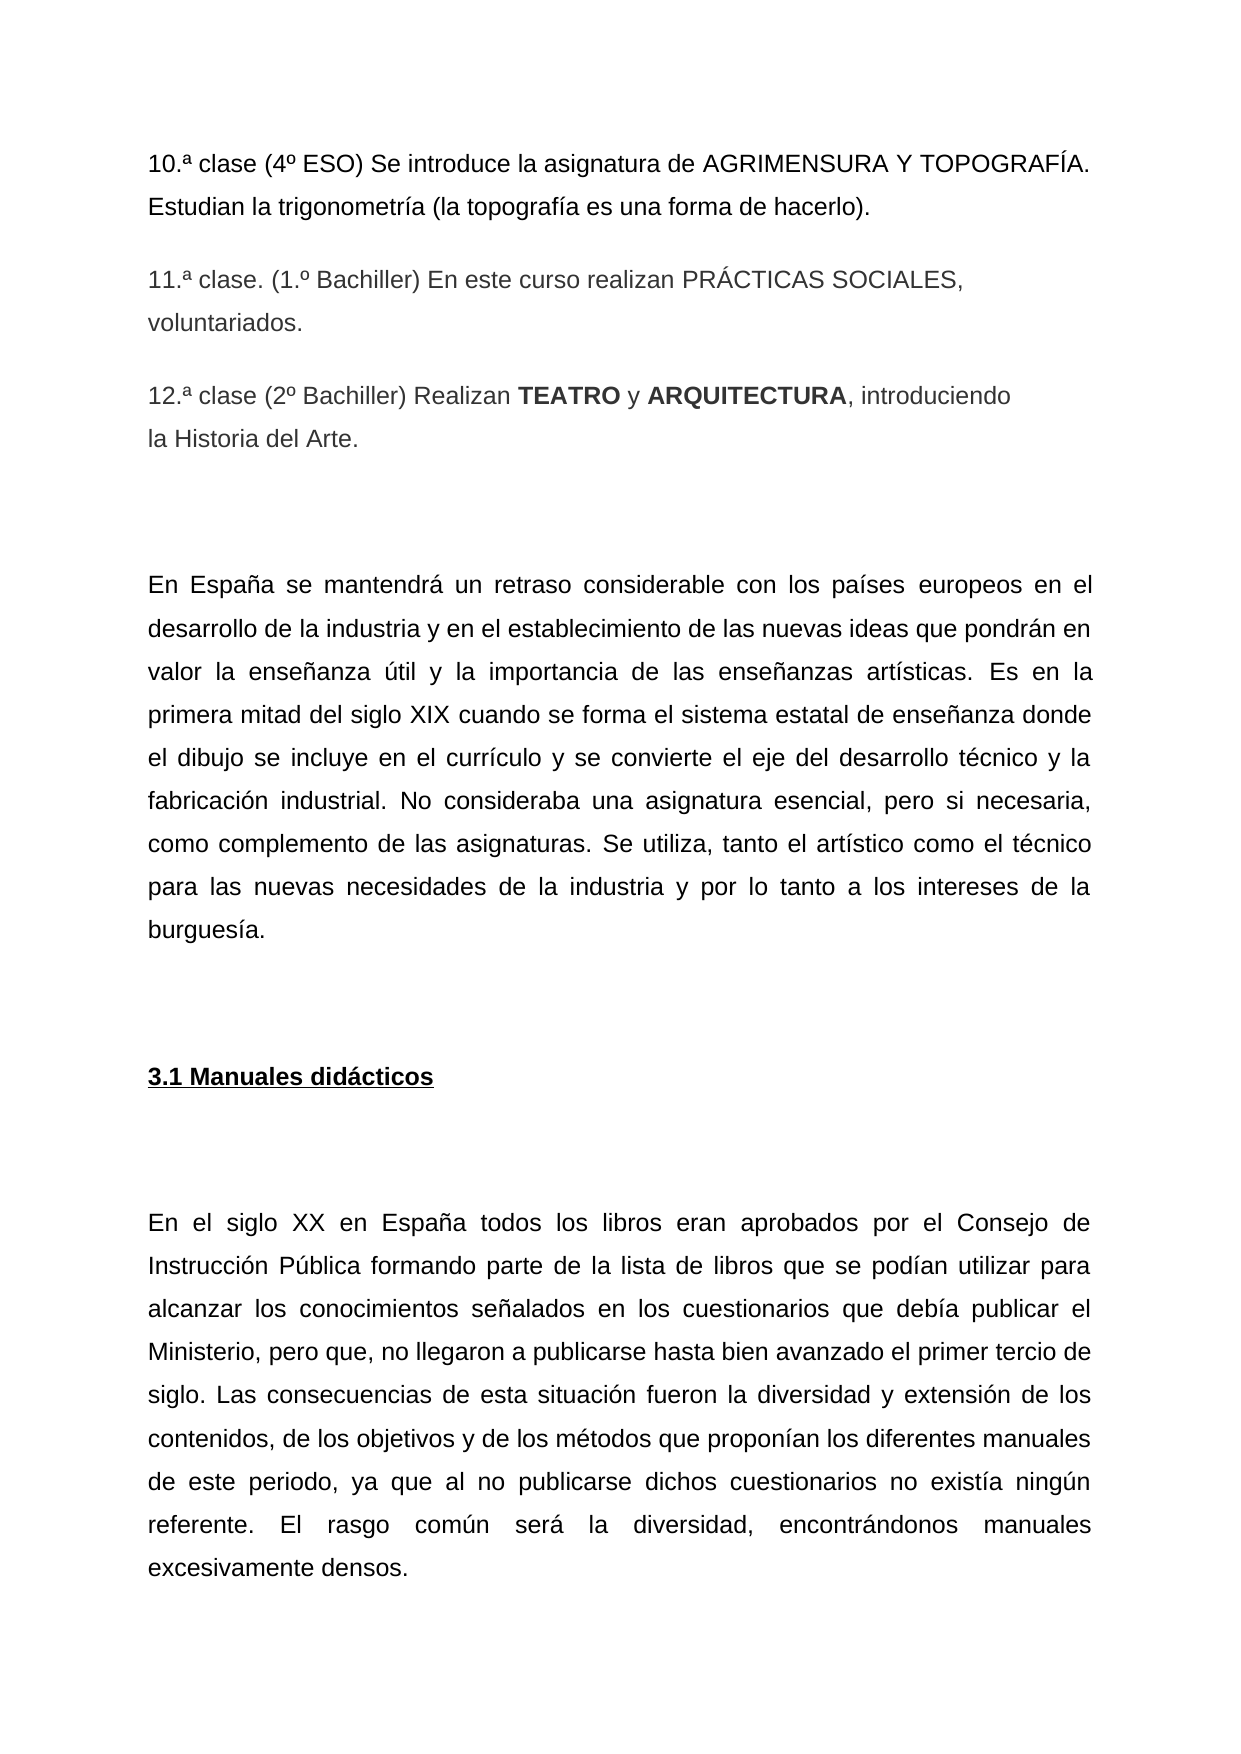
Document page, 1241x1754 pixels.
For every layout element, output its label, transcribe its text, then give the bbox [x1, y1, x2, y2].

text En el siglo XX en España todos los libros eran aprobados por el Consejo de Instrucción Pública formando parte de la lista de libros que se podían utilizar para alcanzar los conocimientos señalados en los cuestionarios que debía publicar el Ministerio, pero que, no llegaron a publicarse hasta bien avanzado el primer tercio de siglo. Las consecuencias de esta situación fueron la diversidad y extensión de los contenidos, de los objetivos y de los métodos que proponían los diferentes manuales de este periodo, ya que al no publicarse dichos cuestionarios no existía ningún referente. El rasgo común será la diversidad, encontrándonos manuales excesivamente densos. [148, 1208, 1093, 1582]
text 10.ª clase (4º ESO) Se introduce la asignatura de AGRIMENSURA Y TOPOGRAFÍA. Estudian la trigonometría (la topografía es una forma de hacerlo). [148, 148, 1093, 220]
text 11.ª clase. (1.º Bachiller) En este curso realizan PRÁCTICAS SOCIALES, voluntariados. [148, 265, 1093, 337]
text 3.1 Manuales didácticos [148, 1062, 1093, 1090]
text En España se mantendrá un retraso considerable con los países europeos en el desarrollo de la industria y en el establecimiento de las nuevas ideas que pondrán en valor la enseñanza útil y la importancia de las enseñanzas artísticas. Es en la primera mitad del siglo XIX cuando se forma el sistema estatal de enseñanza donde el dibujo se incluye en el currículo y se convierte el eje del desarrollo técnico y la fabricación industrial. No consideraba una asignatura esencial, pero si necesaria, como complemento de las asignaturas. Se utiliza, tanto el artístico como el técnico para las nuevas necesidades de la industria y por lo tanto a los intereses de la burguesía. [148, 570, 1093, 944]
text 12.ª clase (2º Bachiller) Realizan TEATRO y ARQUITECTURA, introduciendo la Historia del Arte. [148, 381, 1093, 453]
